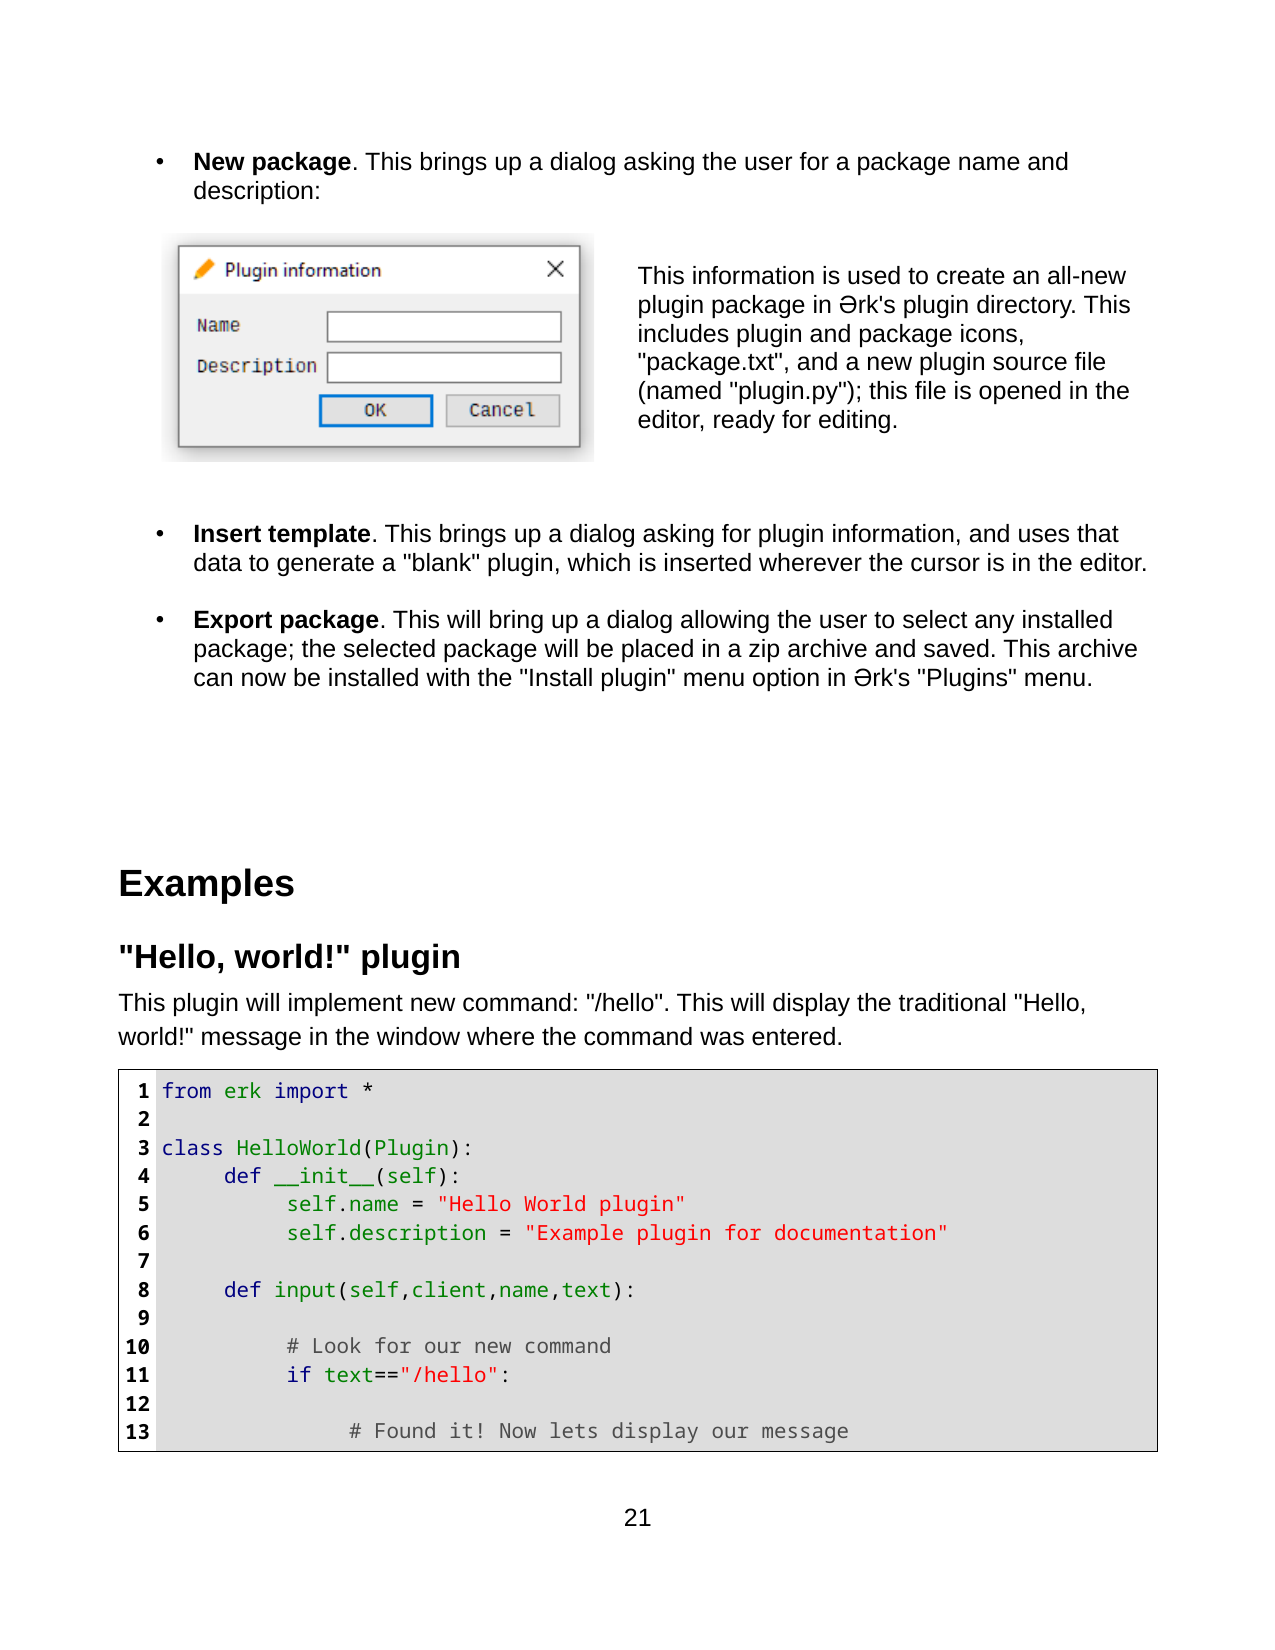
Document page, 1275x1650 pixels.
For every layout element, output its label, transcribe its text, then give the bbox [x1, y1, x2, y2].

list Insert template. This brings up a dialog asking for plugin information, and uses that data to generate a "blank" plugin, which is inserted wherever the cursor is in the editor. [156, 519, 1157, 605]
subtitle Examples [118, 860, 1157, 904]
subtitle "Hello, world!" plugin [118, 937, 1157, 976]
text This plugin will implement new command: "/hello". This will display the traditional "Hello, world!" message in the window where the command was entered. [118, 988, 1157, 1050]
picture [161, 233, 595, 462]
table_header This information is used to create an all-new plugin package in Ərk's plugin directory. This includes plugin and package icons, "package.txt", and a new plugin source file (named "plugin.py"); this file is opened in the editor, ready for editing. [638, 233, 1157, 461]
table_header from erk import * class HelloWorld(Plugin): def __init__(self): self.name = "Hello World plugin" self.description = "Example plugin for documentation" def input(self,client,name,text): # Look for our new command if text=="/hello": # Found it! Now lets display our message [156, 1070, 1157, 1451]
table_header [595, 233, 637, 461]
table_header 1 2 3 4 5 6 7 8 9 10 11 12 13 [119, 1070, 156, 1451]
table_header [118, 233, 161, 461]
list Export package. This will bring up a dialog allowing the user to select any installed package; the selected package will be placed in a zip archive and saved. This archive can now be installed with the "Install plugin" menu option in Ərk's "Plugins" menu. [156, 605, 1157, 692]
list New package. This brings up a dialog asking the user for a package name and description: [156, 147, 1157, 233]
